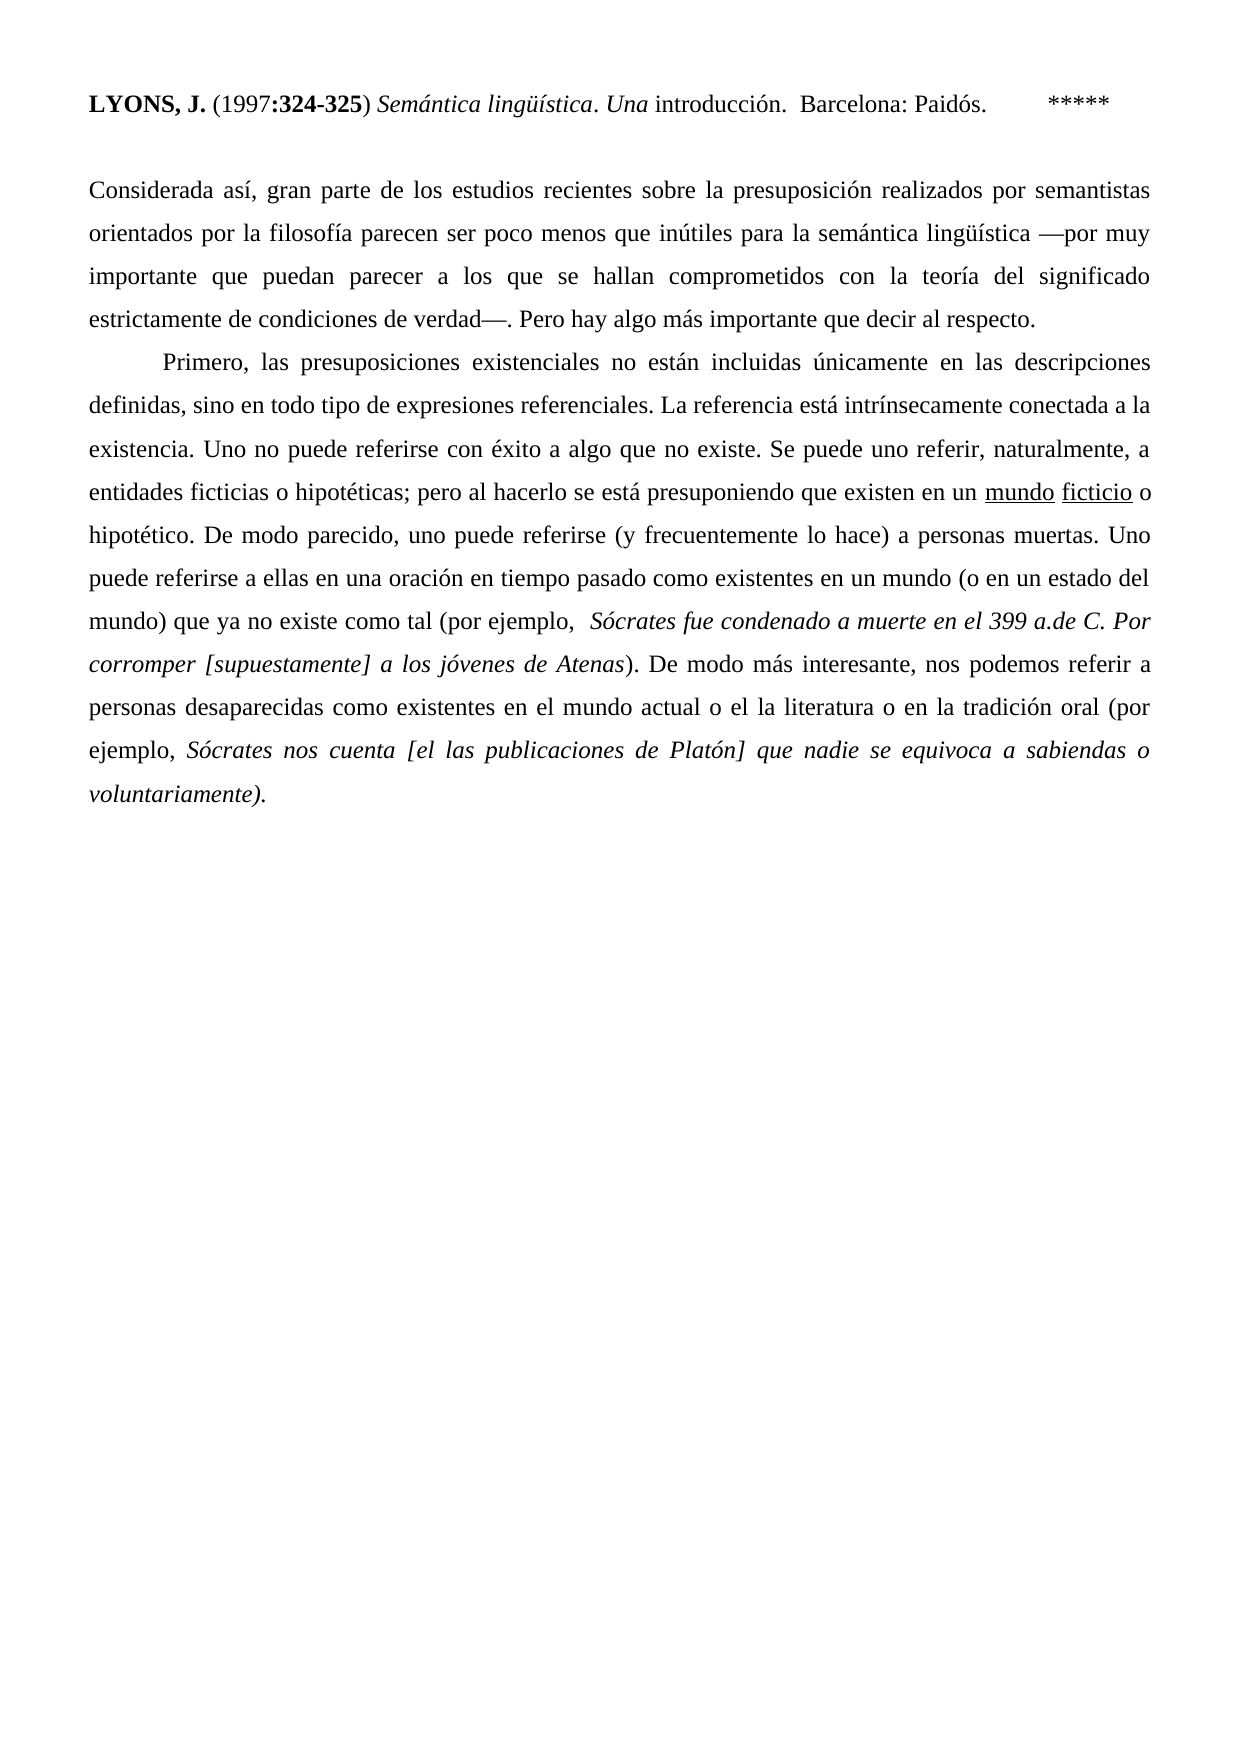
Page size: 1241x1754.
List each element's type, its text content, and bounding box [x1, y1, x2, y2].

text LYONS, J. (1997:324-325) Semántica lingüística. Una introducción. Barcelona: Paidós. ***** [89, 89, 1152, 117]
text Primero, las presuposiciones existenciales no están incluidas únicamente en las descripciones definidas, sino en todo tipo de expresiones referenciales. La referencia está intrínsecamente conectada a la existencia. Uno no puede referirse con éxito a algo que no existe. Se puede uno referir, naturalmente, a entidades ficticias o hipotéticas; pero al hacerlo se está presuponiendo que existen en un mundo ficticio o hipotético. De modo parecido, uno puede referirse (y frecuentemente lo hace) a personas muertas. Uno puede referirse a ellas en una oración en tiempo pasado como existentes en un mundo (o en un estado del mundo) que ya no existe como tal (por ejemplo, Sócrates fue condenado a muerte en el 399 a.de C. Por corromper [supuestamente] a los jóvenes de Atenas). De modo más interesante, nos podemos referir a personas desaparecidas como existentes en el mundo actual o el la literatura o en la tradición oral (por ejemplo, Sócrates nos cuenta [el las publicaciones de Platón] que nadie se equivoca a sabiendas o voluntariamente). [89, 347, 1152, 807]
text Considerada así, gran parte de los estudios recientes sobre la presuposición realizados por semantistas orientados por la filosofía parecen ser poco menos que inútiles para la semántica lingüística —por muy importante que puedan parecer a los que se hallan comprometidos con la teoría del significado estrictamente de condiciones de verdad—. Pero hay algo más importante que decir al respecto. [89, 175, 1152, 333]
